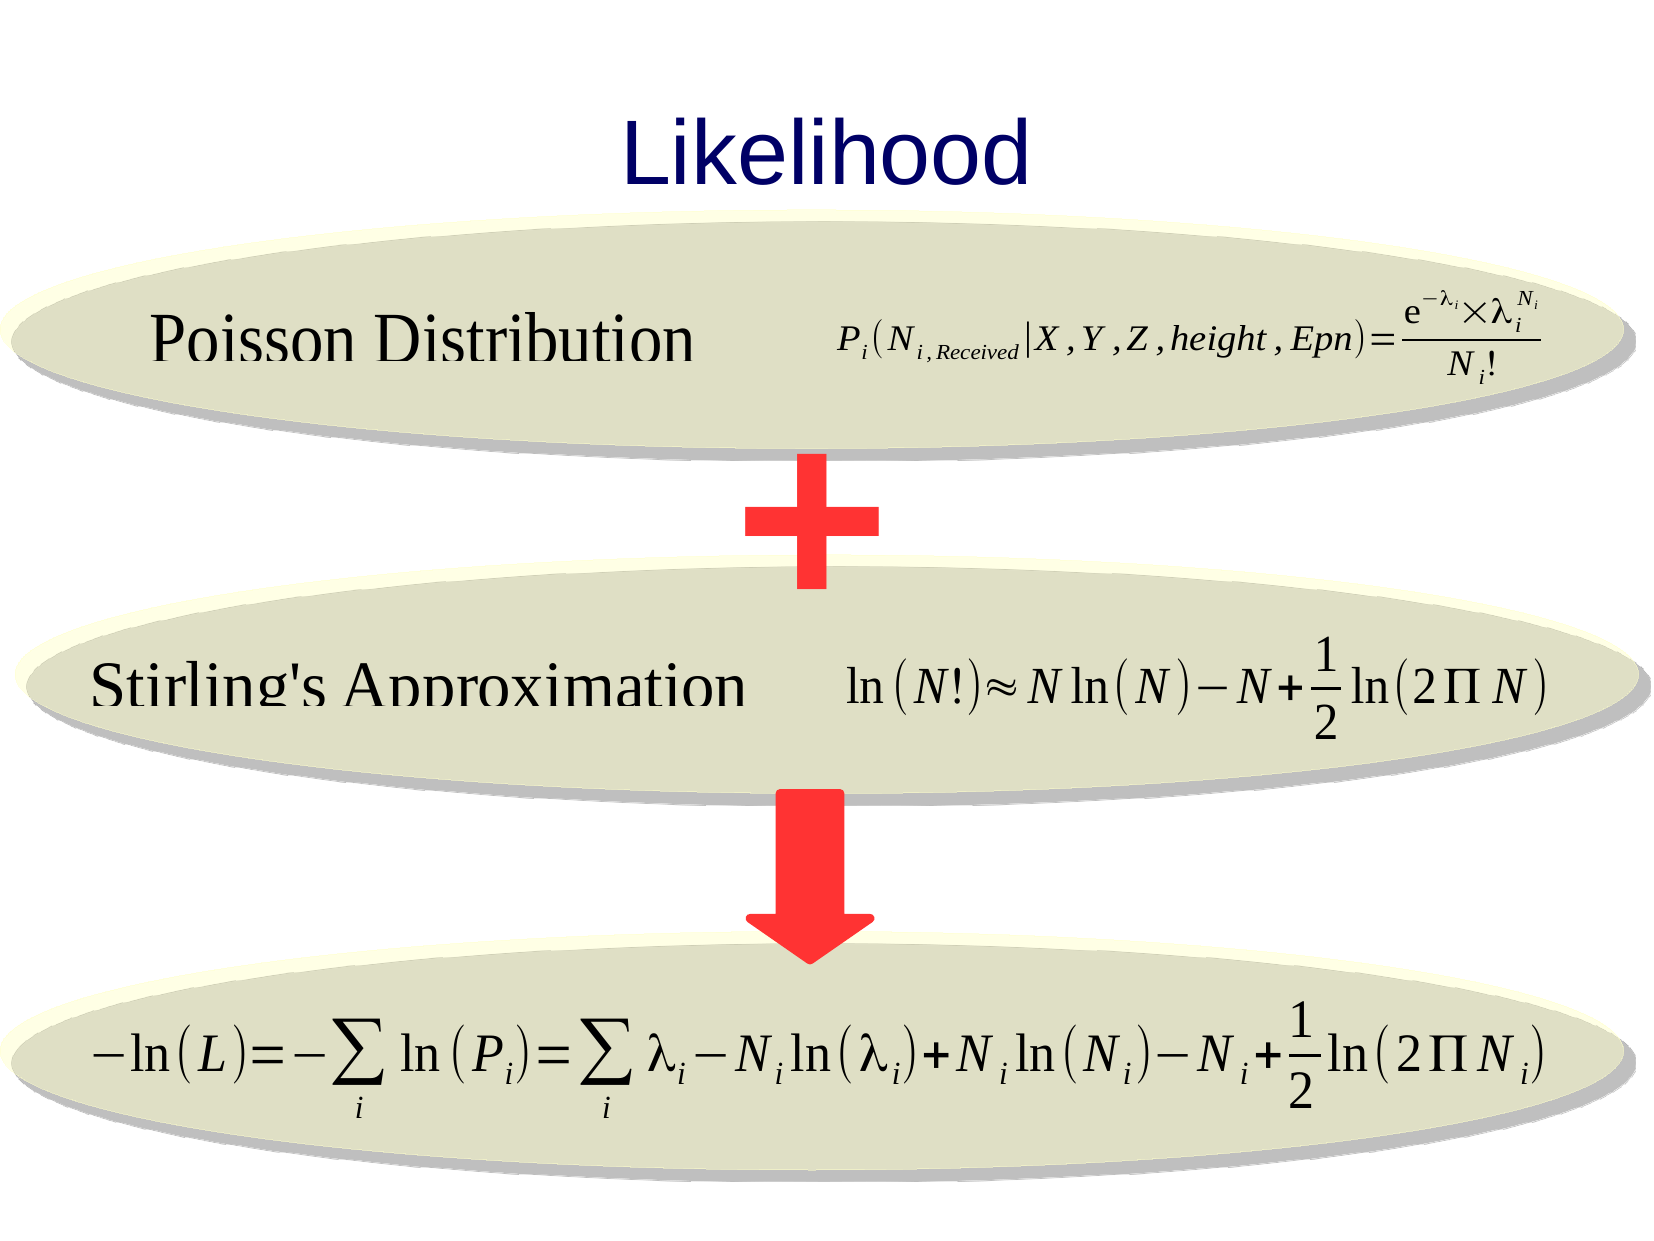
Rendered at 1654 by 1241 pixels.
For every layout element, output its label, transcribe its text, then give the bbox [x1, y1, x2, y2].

chart [30, 165, 1552, 389]
text_box [916, 389, 1515, 448]
text_box [44, 706, 1511, 990]
text_box [976, 556, 1639, 726]
text_box [182, 1126, 1442, 1171]
text_box + [720, 362, 916, 676]
chart [0, 525, 1561, 751]
text_box [1036, 257, 1624, 379]
text_box [0, 297, 825, 448]
text_box [1561, 1004, 1624, 1097]
text_box [0, 1000, 75, 1101]
title Likelihood [82, 49, 1571, 257]
chart [75, 990, 1561, 1126]
